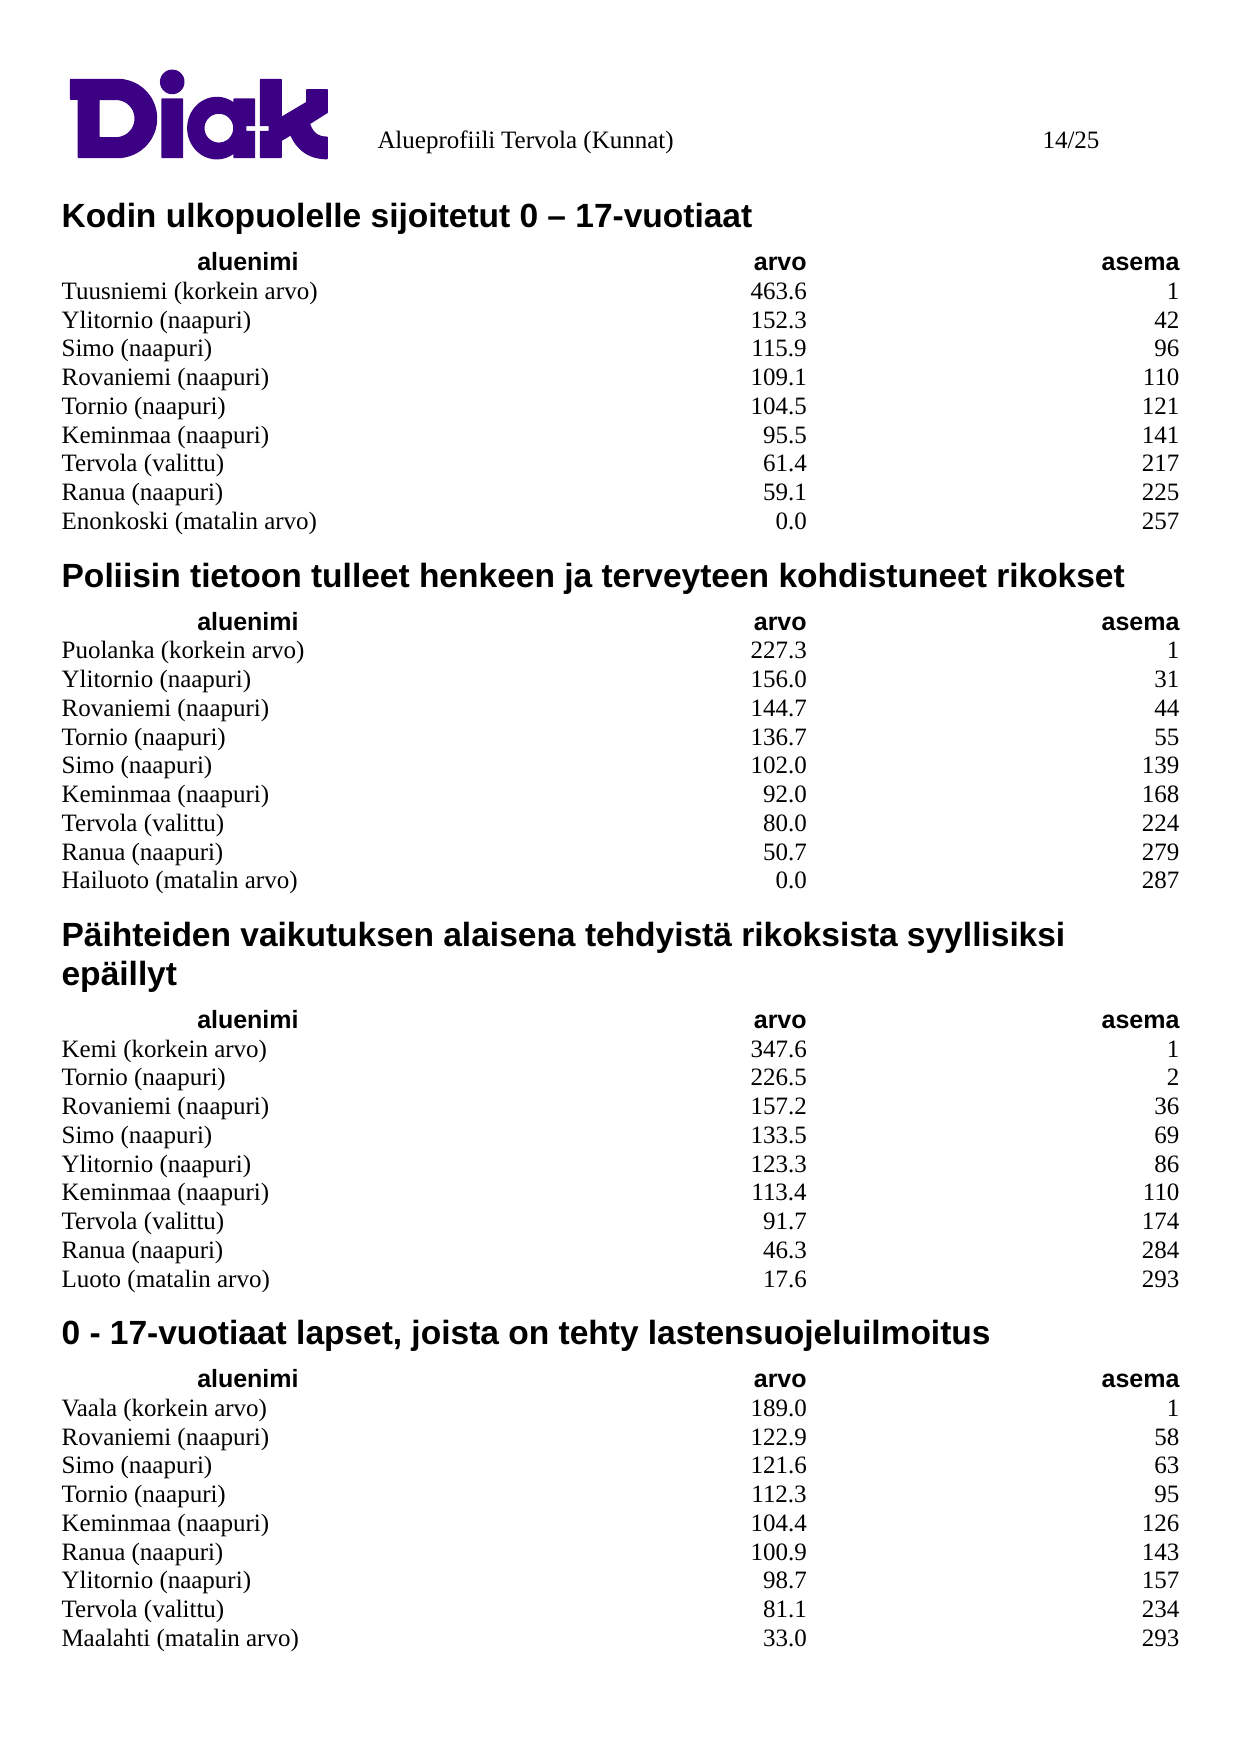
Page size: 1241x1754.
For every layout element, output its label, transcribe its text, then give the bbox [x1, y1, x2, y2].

table_cell 44 [806, 693, 1179, 722]
table_cell Ylitornio (naapuri) [61, 1149, 434, 1177]
table_cell 293 [806, 1264, 1179, 1292]
table_cell Simo (naapuri) [61, 751, 434, 779]
table_cell 217 [806, 449, 1179, 477]
table_cell 226.5 [434, 1063, 806, 1091]
table_cell Tervola (valittu) [61, 1206, 434, 1235]
table_cell Maalahti (matalin arvo) [61, 1623, 434, 1652]
table_cell 224 [806, 808, 1179, 837]
table_cell Rovaniemi (naapuri) [61, 362, 434, 391]
table_cell 81.1 [434, 1594, 806, 1623]
table_cell Simo (naapuri) [61, 1120, 434, 1149]
subtitle Päihteiden vaikutuksen alaisena tehdyistä rikoksista syyllisiksi epäillyt [61, 915, 1179, 992]
table_cell Kemi (korkein arvo) [61, 1034, 434, 1062]
table_header asema [806, 607, 1179, 636]
table_cell 234 [806, 1594, 1179, 1623]
table_cell 141 [806, 420, 1179, 448]
table_cell Simo (naapuri) [61, 334, 434, 362]
table_cell Tervola (valittu) [61, 1594, 434, 1623]
table_cell Tornio (naapuri) [61, 722, 434, 751]
table_header arvo [434, 1364, 806, 1393]
table_header asema [806, 1005, 1179, 1034]
table_cell 110 [806, 362, 1179, 391]
table_header aluenimi [61, 1364, 434, 1393]
table_cell Luoto (matalin arvo) [61, 1264, 434, 1292]
table_cell Keminmaa (naapuri) [61, 779, 434, 808]
table_header arvo [434, 607, 806, 636]
table_cell Ylitornio (naapuri) [61, 664, 434, 693]
table_cell 139 [806, 751, 1179, 779]
table_cell 63 [806, 1451, 1179, 1479]
table_cell Ranua (naapuri) [61, 1235, 434, 1264]
table_cell 102.0 [434, 751, 806, 779]
table_header aluenimi [61, 607, 434, 636]
table_cell 100.9 [434, 1537, 806, 1566]
table_cell 463.6 [434, 276, 806, 305]
table_cell 46.3 [434, 1235, 806, 1264]
table_cell 168 [806, 779, 1179, 808]
table_cell Enonkoski (matalin arvo) [61, 506, 434, 535]
table_cell 59.1 [434, 477, 806, 506]
table_cell 104.4 [434, 1508, 806, 1537]
table_cell 104.5 [434, 391, 806, 420]
table_cell Simo (naapuri) [61, 1451, 434, 1479]
table_cell 110 [806, 1178, 1179, 1206]
table_cell 279 [806, 837, 1179, 866]
table_cell 284 [806, 1235, 1179, 1264]
table_header arvo [434, 247, 806, 276]
table_cell 1 [806, 1034, 1179, 1062]
table_cell 189.0 [434, 1393, 806, 1422]
table_header arvo [434, 1005, 806, 1034]
table_cell 121 [806, 391, 1179, 420]
table_cell 42 [806, 305, 1179, 333]
table_cell Vaala (korkein arvo) [61, 1393, 434, 1422]
table_cell Rovaniemi (naapuri) [61, 1422, 434, 1451]
table_cell 1 [806, 1393, 1179, 1422]
table_cell 69 [806, 1120, 1179, 1149]
table_header aluenimi [61, 247, 434, 276]
table_cell Tuusniemi (korkein arvo) [61, 276, 434, 305]
table_cell Ylitornio (naapuri) [61, 305, 434, 333]
table_cell 287 [806, 866, 1179, 894]
table_cell 96 [806, 334, 1179, 362]
table_cell 17.6 [434, 1264, 806, 1292]
table_header asema [806, 247, 1179, 276]
table_cell 347.6 [434, 1034, 806, 1062]
table_cell 126 [806, 1508, 1179, 1537]
table_cell 113.4 [434, 1178, 806, 1206]
table_cell 293 [806, 1623, 1179, 1652]
table_cell 0.0 [434, 866, 806, 894]
table_cell 92.0 [434, 779, 806, 808]
table_cell 58 [806, 1422, 1179, 1451]
table_header asema [806, 1364, 1179, 1393]
table_cell Keminmaa (naapuri) [61, 1508, 434, 1537]
table_cell 95.5 [434, 420, 806, 448]
table_cell Tervola (valittu) [61, 449, 434, 477]
table_cell 0.0 [434, 506, 806, 535]
table_cell 36 [806, 1091, 1179, 1120]
table_cell 156.0 [434, 664, 806, 693]
table_cell 61.4 [434, 449, 806, 477]
table_cell Ranua (naapuri) [61, 1537, 434, 1566]
table_cell 174 [806, 1206, 1179, 1235]
table_cell Hailuoto (matalin arvo) [61, 866, 434, 894]
table_cell Keminmaa (naapuri) [61, 420, 434, 448]
table_cell 91.7 [434, 1206, 806, 1235]
table_cell 144.7 [434, 693, 806, 722]
table_cell Ranua (naapuri) [61, 837, 434, 866]
table_cell 143 [806, 1537, 1179, 1566]
table_cell 121.6 [434, 1451, 806, 1479]
table_cell 112.3 [434, 1479, 806, 1508]
table_cell Tornio (naapuri) [61, 391, 434, 420]
table_cell 225 [806, 477, 1179, 506]
table_cell Tornio (naapuri) [61, 1063, 434, 1091]
table_cell 31 [806, 664, 1179, 693]
table_cell Tervola (valittu) [61, 808, 434, 837]
table_cell 95 [806, 1479, 1179, 1508]
table_cell 86 [806, 1149, 1179, 1177]
table_cell 80.0 [434, 808, 806, 837]
table_cell 133.5 [434, 1120, 806, 1149]
subtitle Poliisin tietoon tulleet henkeen ja terveyteen kohdistuneet rikokset [61, 556, 1179, 594]
table_cell 227.3 [434, 636, 806, 664]
table_cell 33.0 [434, 1623, 806, 1652]
table_cell 1 [806, 276, 1179, 305]
table_cell 157 [806, 1566, 1179, 1594]
subtitle Kodin ulkopuolelle sijoitetut 0 – 17-vuotiaat [61, 196, 1179, 235]
table_cell 257 [806, 506, 1179, 535]
table_cell 152.3 [434, 305, 806, 333]
table_cell Ranua (naapuri) [61, 477, 434, 506]
table_cell 55 [806, 722, 1179, 751]
table_cell 157.2 [434, 1091, 806, 1120]
table_cell 109.1 [434, 362, 806, 391]
table_cell 50.7 [434, 837, 806, 866]
subtitle 0 - 17-vuotiaat lapset, joista on tehty lastensuojeluilmoitus [61, 1313, 1179, 1352]
table_cell 1 [806, 636, 1179, 664]
table_cell 123.3 [434, 1149, 806, 1177]
table_cell Puolanka (korkein arvo) [61, 636, 434, 664]
table_header aluenimi [61, 1005, 434, 1034]
table_cell 115.9 [434, 334, 806, 362]
table_cell 2 [806, 1063, 1179, 1091]
table_cell Rovaniemi (naapuri) [61, 1091, 434, 1120]
table_cell Rovaniemi (naapuri) [61, 693, 434, 722]
table_cell Ylitornio (naapuri) [61, 1566, 434, 1594]
table_cell 136.7 [434, 722, 806, 751]
table_cell 98.7 [434, 1566, 806, 1594]
table_cell Keminmaa (naapuri) [61, 1178, 434, 1206]
table_cell Tornio (naapuri) [61, 1479, 434, 1508]
table_cell 122.9 [434, 1422, 806, 1451]
